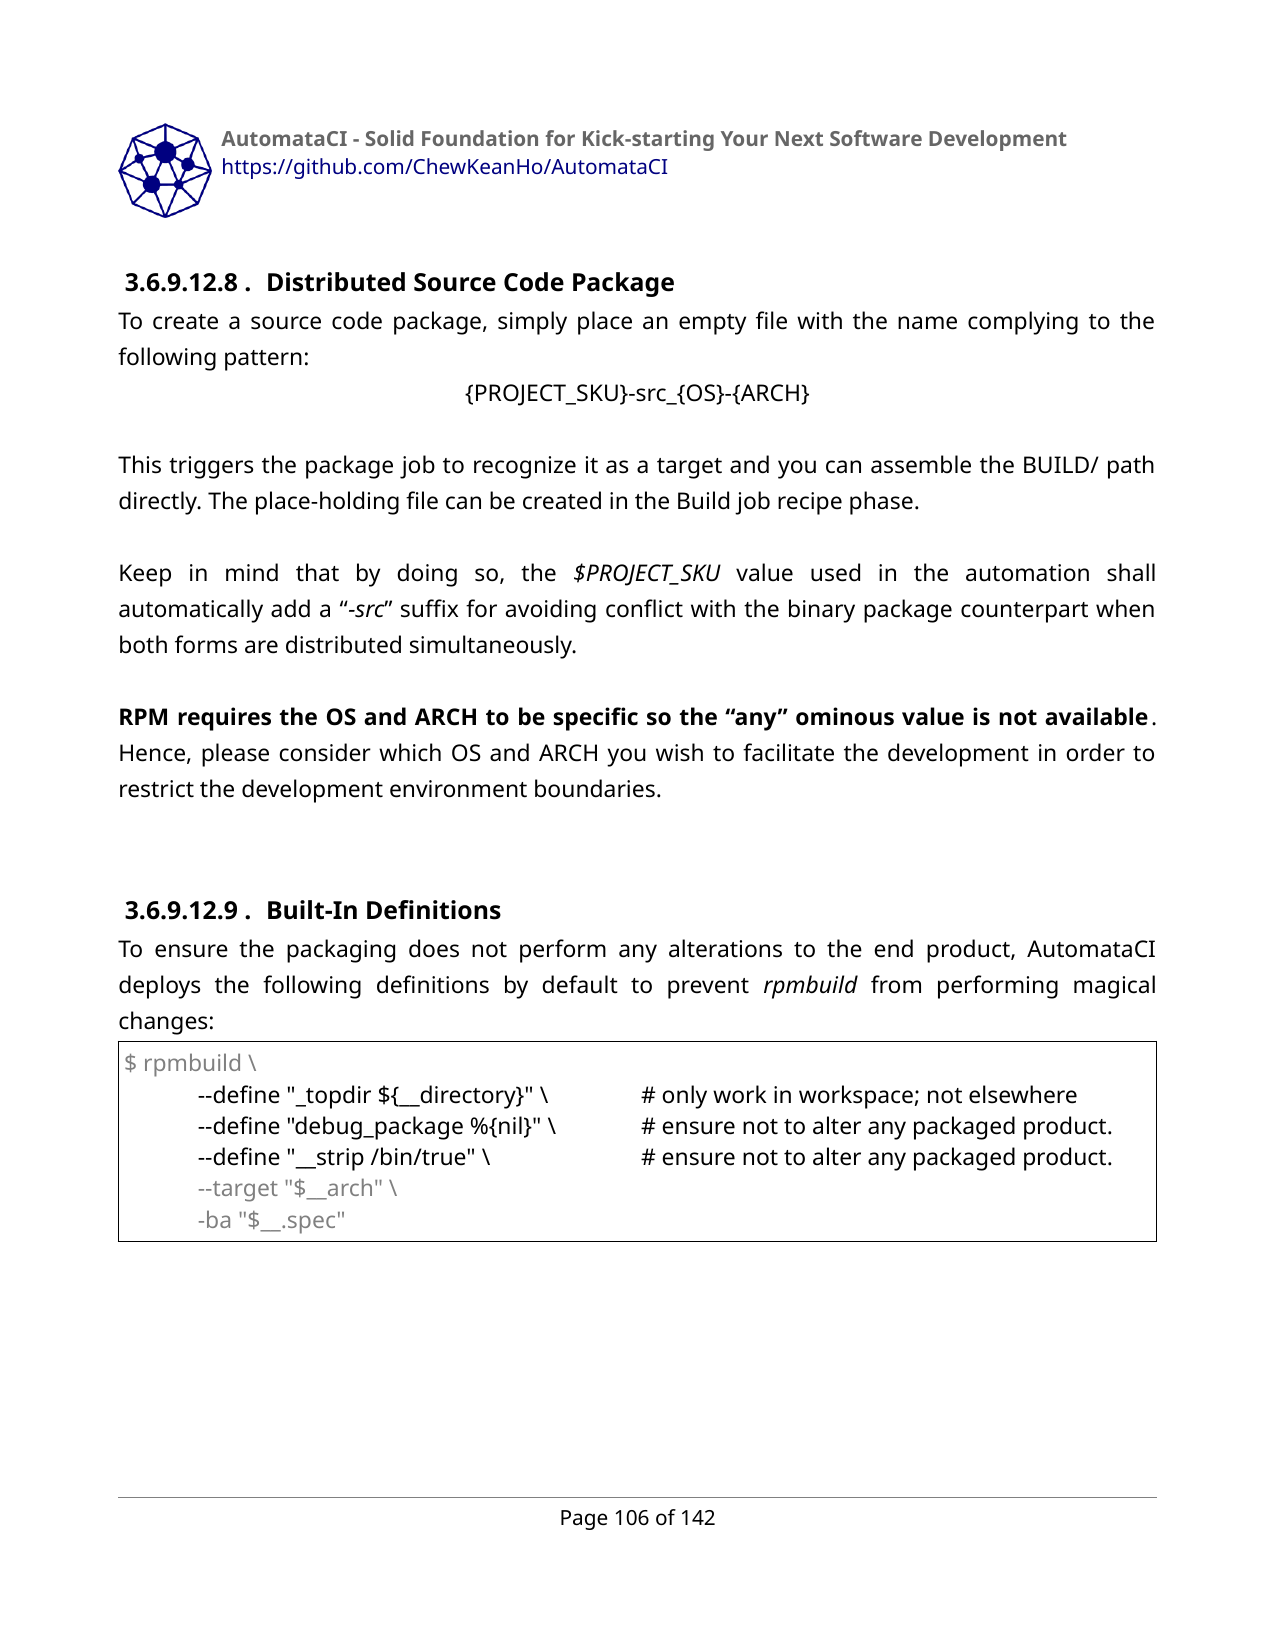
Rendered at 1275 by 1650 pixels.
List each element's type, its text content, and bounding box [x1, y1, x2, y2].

text {PROJECT_SKU}-src_{OS}-{ARCH} [118, 377, 1157, 408]
text This triggers the package job to recognize it as a target and you can assemble the BUILD/ path directly. The place-holding file can be created in the Build job recipe phase. [118, 449, 1157, 516]
text RPM requires the OS and ARCH to be specific so the “any” ominous value is not available. Hence, please consider which OS and ARCH you wish to facilitate the development in order to restrict the development environment boundaries. [118, 701, 1157, 804]
subtitle Built-In Definitions [118, 893, 1157, 927]
text To create a source code package, simply place an empty file with the name complying to the following pattern: [118, 305, 1157, 372]
text To ensure the packaging does not perform any alterations to the end product, AutomataCI deploys the following definitions by default to prevent rpmbuild from performing magical changes: [118, 933, 1157, 1036]
text Keep in mind that by doing so, the $PROJECT_SKU value used in the automation shall automatically add a “-src” suffix for avoiding conflict with the binary package counterpart when both forms are distributed simultaneously. [118, 557, 1157, 660]
picture [118, 123, 212, 218]
table_header $ rpmbuild \ --define "_topdir ${__directory}" \ # only work in workspace; not elsewhere --define "debug_package %{nil}" \ # ensure not to alter any packaged product. --define "__strip /bin/true" \ # ensure not to alter any packaged product. --target "$__arch" \ -ba "$__.spec" [119, 1042, 1156, 1241]
subtitle Distributed Source Code Package [118, 265, 1157, 299]
